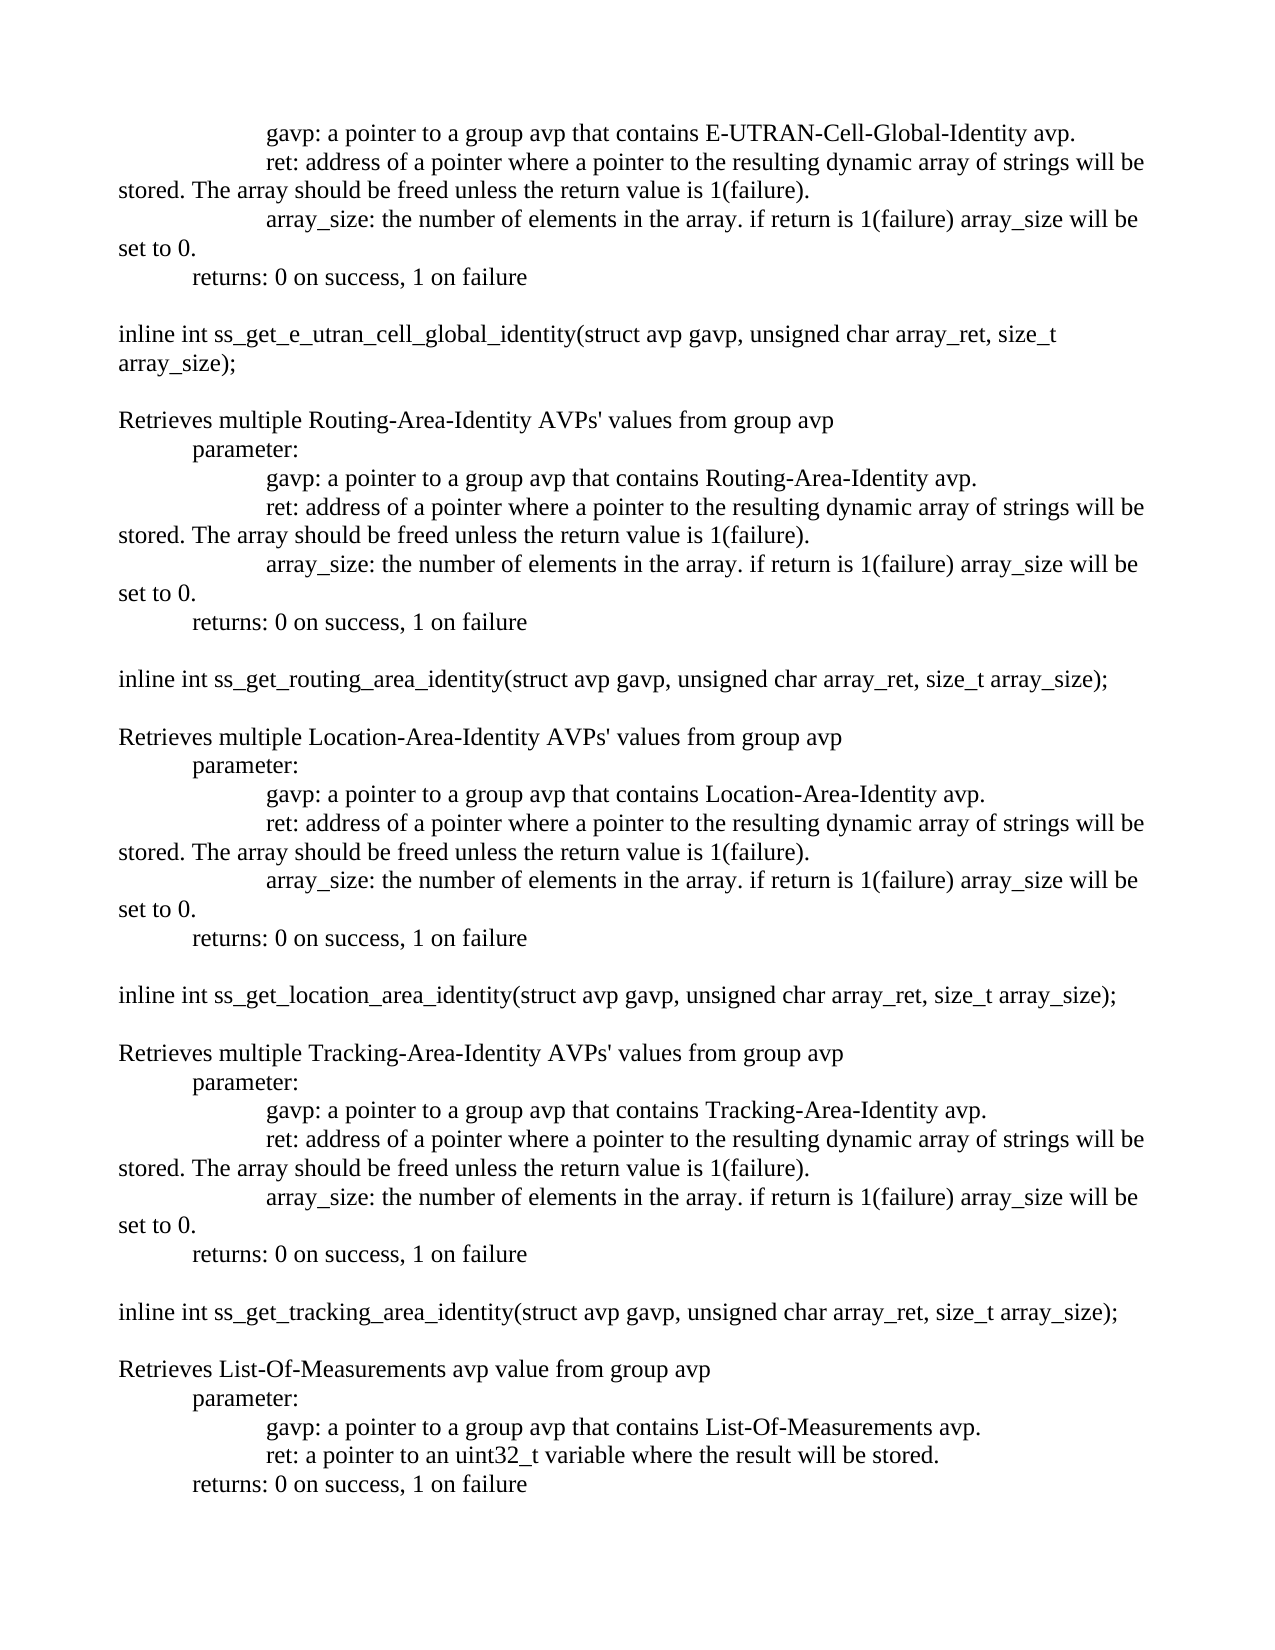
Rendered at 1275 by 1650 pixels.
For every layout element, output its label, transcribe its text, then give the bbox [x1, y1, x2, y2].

text inline int ss_get_e_utran_cell_global_identity(struct avp gavp, unsigned char array_ret, size_t array_size); [118, 319, 1157, 377]
text Retrieves multiple Tracking-Area-Identity AVPs' values from group avp [118, 1038, 1157, 1067]
text parameter: [118, 1383, 1157, 1412]
text inline int ss_get_location_area_identity(struct avp gavp, unsigned char array_ret, size_t array_size); [118, 981, 1157, 1009]
text inline int ss_get_tracking_area_identity(struct avp gavp, unsigned char array_ret, size_t array_size); [118, 1297, 1157, 1326]
text array_size: the number of elements in the array. if return is 1(failure) array_size will be set to 0. [118, 549, 1157, 607]
text ret: address of a pointer where a pointer to the resulting dynamic array of strings will be stored. The array should be freed unless the return value is 1(failure). [118, 808, 1157, 866]
text parameter: [118, 751, 1157, 779]
text ret: a pointer to an uint32_t variable where the result will be stored. [118, 1441, 1157, 1469]
text Retrieves List-Of-Measurements avp value from group avp [118, 1354, 1157, 1383]
text returns: 0 on success, 1 on failure [118, 607, 1157, 636]
text gavp: a pointer to a group avp that contains Location-Area-Identity avp. [118, 779, 1157, 808]
text gavp: a pointer to a group avp that contains Routing-Area-Identity avp. [118, 463, 1157, 492]
text array_size: the number of elements in the array. if return is 1(failure) array_size will be set to 0. [118, 1182, 1157, 1239]
text ret: address of a pointer where a pointer to the resulting dynamic array of strings will be stored. The array should be freed unless the return value is 1(failure). [118, 147, 1157, 204]
text inline int ss_get_routing_area_identity(struct avp gavp, unsigned char array_ret, size_t array_size); [118, 664, 1157, 693]
text returns: 0 on success, 1 on failure [118, 262, 1157, 291]
text gavp: a pointer to a group avp that contains List-Of-Measurements avp. [118, 1412, 1157, 1441]
text gavp: a pointer to a group avp that contains Tracking-Area-Identity avp. [118, 1096, 1157, 1124]
text Retrieves multiple Location-Area-Identity AVPs' values from group avp [118, 722, 1157, 751]
text parameter: [118, 434, 1157, 463]
text returns: 0 on success, 1 on failure [118, 923, 1157, 952]
text gavp: a pointer to a group avp that contains E-UTRAN-Cell-Global-Identity avp. [118, 118, 1157, 147]
text array_size: the number of elements in the array. if return is 1(failure) array_size will be set to 0. [118, 204, 1157, 262]
text returns: 0 on success, 1 on failure [118, 1239, 1157, 1268]
text Retrieves multiple Routing-Area-Identity AVPs' values from group avp [118, 406, 1157, 434]
text ret: address of a pointer where a pointer to the resulting dynamic array of strings will be stored. The array should be freed unless the return value is 1(failure). [118, 492, 1157, 549]
text parameter: [118, 1067, 1157, 1096]
text array_size: the number of elements in the array. if return is 1(failure) array_size will be set to 0. [118, 866, 1157, 923]
text ret: address of a pointer where a pointer to the resulting dynamic array of strings will be stored. The array should be freed unless the return value is 1(failure). [118, 1124, 1157, 1182]
text returns: 0 on success, 1 on failure [118, 1469, 1157, 1498]
